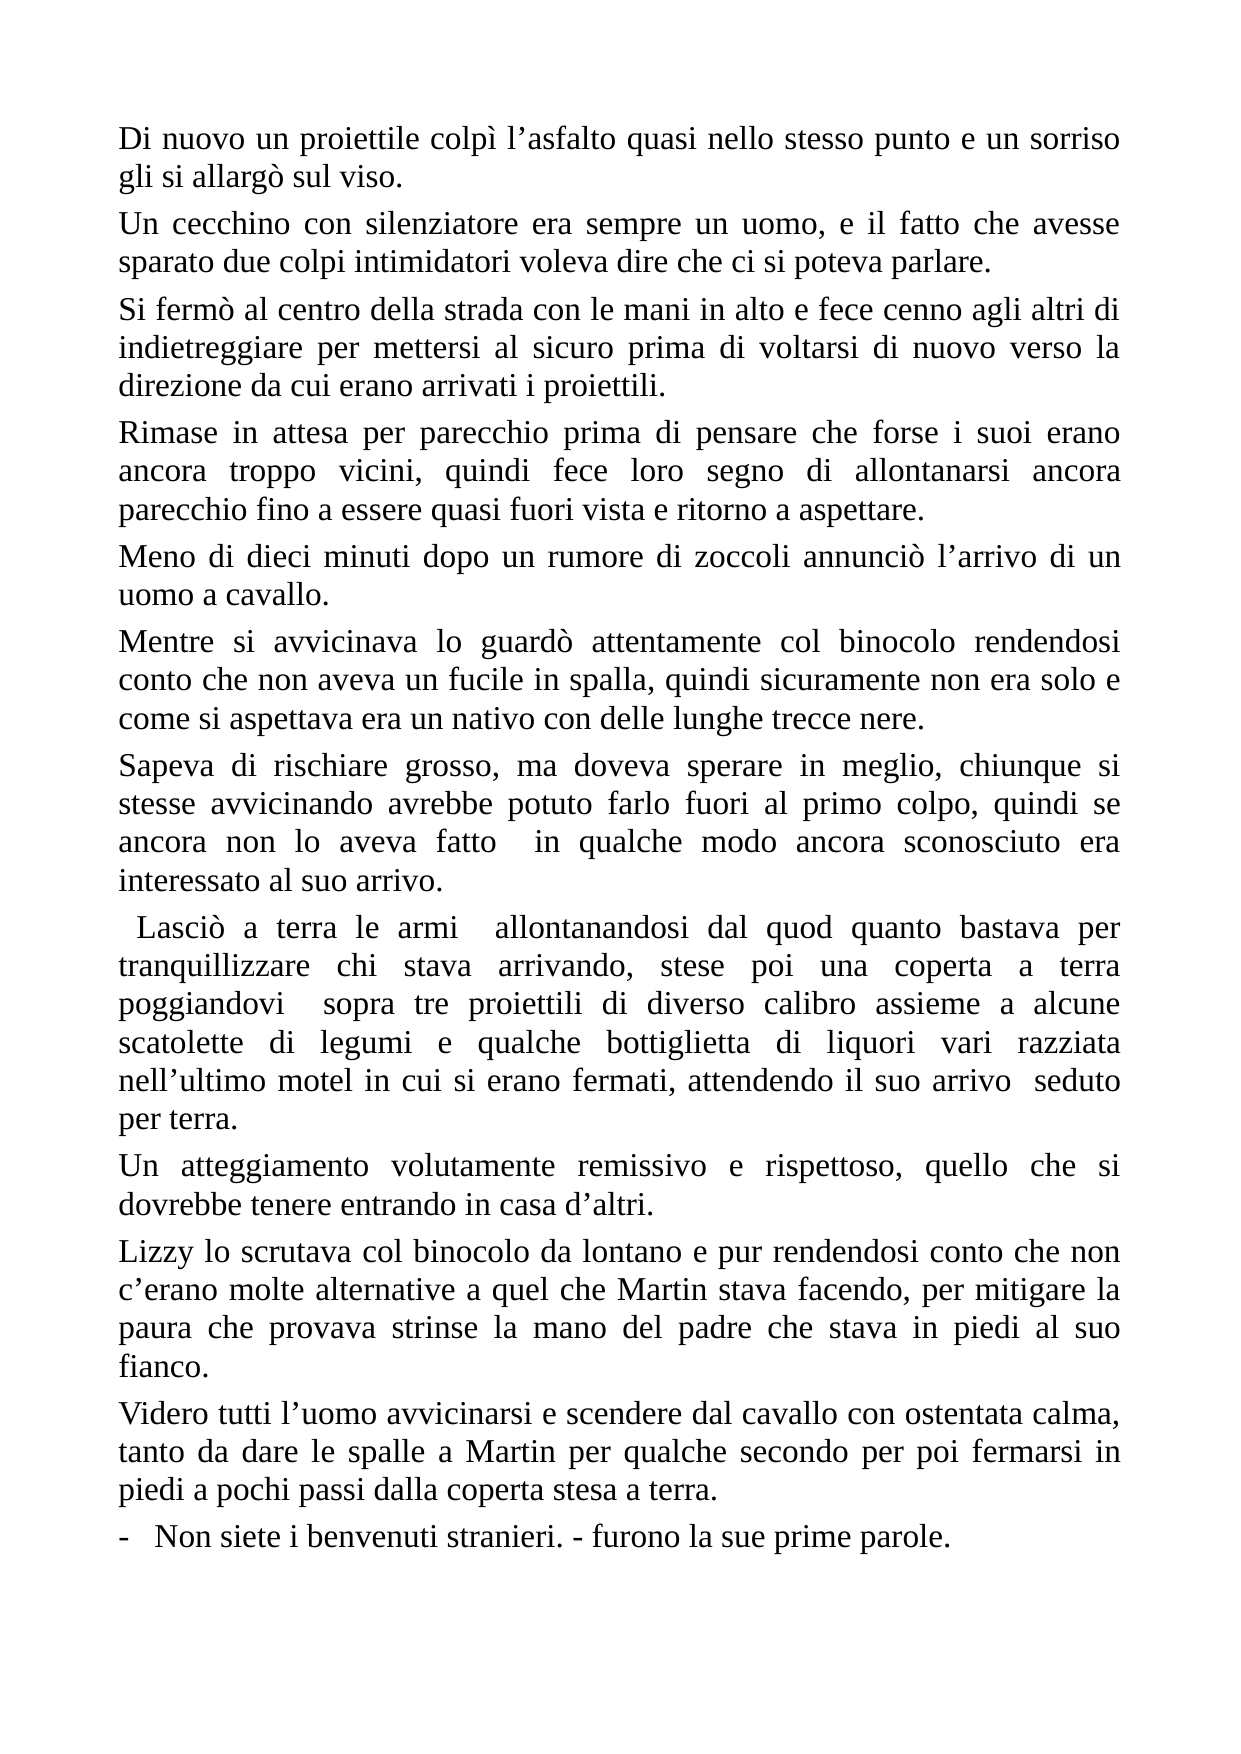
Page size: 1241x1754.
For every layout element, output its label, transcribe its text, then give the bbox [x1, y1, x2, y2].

text Un atteggiamento volutamente remissivo e rispettoso, quello che si dovrebbe tenere entrando in casa d’altri. [118, 1146, 1122, 1222]
text Lizzy lo scrutava col binocolo da lontano e pur rendendosi conto che non c’erano molte alternative a quel che Martin stava facendo, per mitigare la paura che provava strinse la mano del padre che stava in piedi al suo fianco. [118, 1231, 1122, 1384]
text Videro tutti l’uomo avvicinarsi e scendere dal cavallo con ostentata calma, tanto da dare le spalle a Martin per qualche secondo per poi fermarsi in piedi a pochi passi dalla coperta stesa a terra. [118, 1393, 1122, 1508]
text Rimase in attesa per parecchio prima di pensare che forse i suoi erano ancora troppo vicini, quindi fece loro segno di allontanarsi ancora parecchio fino a essere quasi fuori vista e ritorno a aspettare. [118, 412, 1122, 527]
text Lasciò a terra le armi allontanandosi dal quod quanto bastava per tranquillizzare chi stava arrivando, stese poi una coperta a terra poggiandovi sopra tre proiettili di diverso calibro assieme a alcune scatolette di legumi e qualche bottiglietta di liquori vari razziata nell’ultimo motel in cui si erano fermati, attendendo il suo arrivo seduto per terra. [118, 907, 1122, 1137]
text Un cecchino con silenziatore era sempre un uomo, e il fatto che avesse sparato due colpi intimidatori voleva dire che ci si poteva parlare. [118, 203, 1122, 280]
text Mentre si avvicinava lo guardò attentamente col binocolo rendendosi conto che non aveva un fucile in spalla, quindi sicuramente non era solo e come si aspettava era un nativo con delle lunghe trecce nere. [118, 621, 1122, 736]
text Di nuovo un proiettile colpì l’asfalto quasi nello stesso punto e un sorriso gli si allargò sul viso. [118, 118, 1122, 195]
text Si fermò al centro della strada con le mani in alto e fece cenno agli altri di indietreggiare per mettersi al sicuro prima di voltarsi di nuovo verso la direzione da cui erano arrivati i proiettili. [118, 289, 1122, 404]
text - Non siete i benvenuti stranieri. - furono la sue prime parole. [118, 1517, 1122, 1555]
text Meno di dieci minuti dopo un rumore di zoccoli annunciò l’arrivo di un uomo a cavallo. [118, 536, 1122, 613]
text Sapeva di rischiare grosso, ma doveva sperare in meglio, chiunque si stesse avvicinando avrebbe potuto farlo fuori al primo colpo, quindi se ancora non lo aveva fatto in qualche modo ancora sconosciuto era interessato al suo arrivo. [118, 745, 1122, 898]
